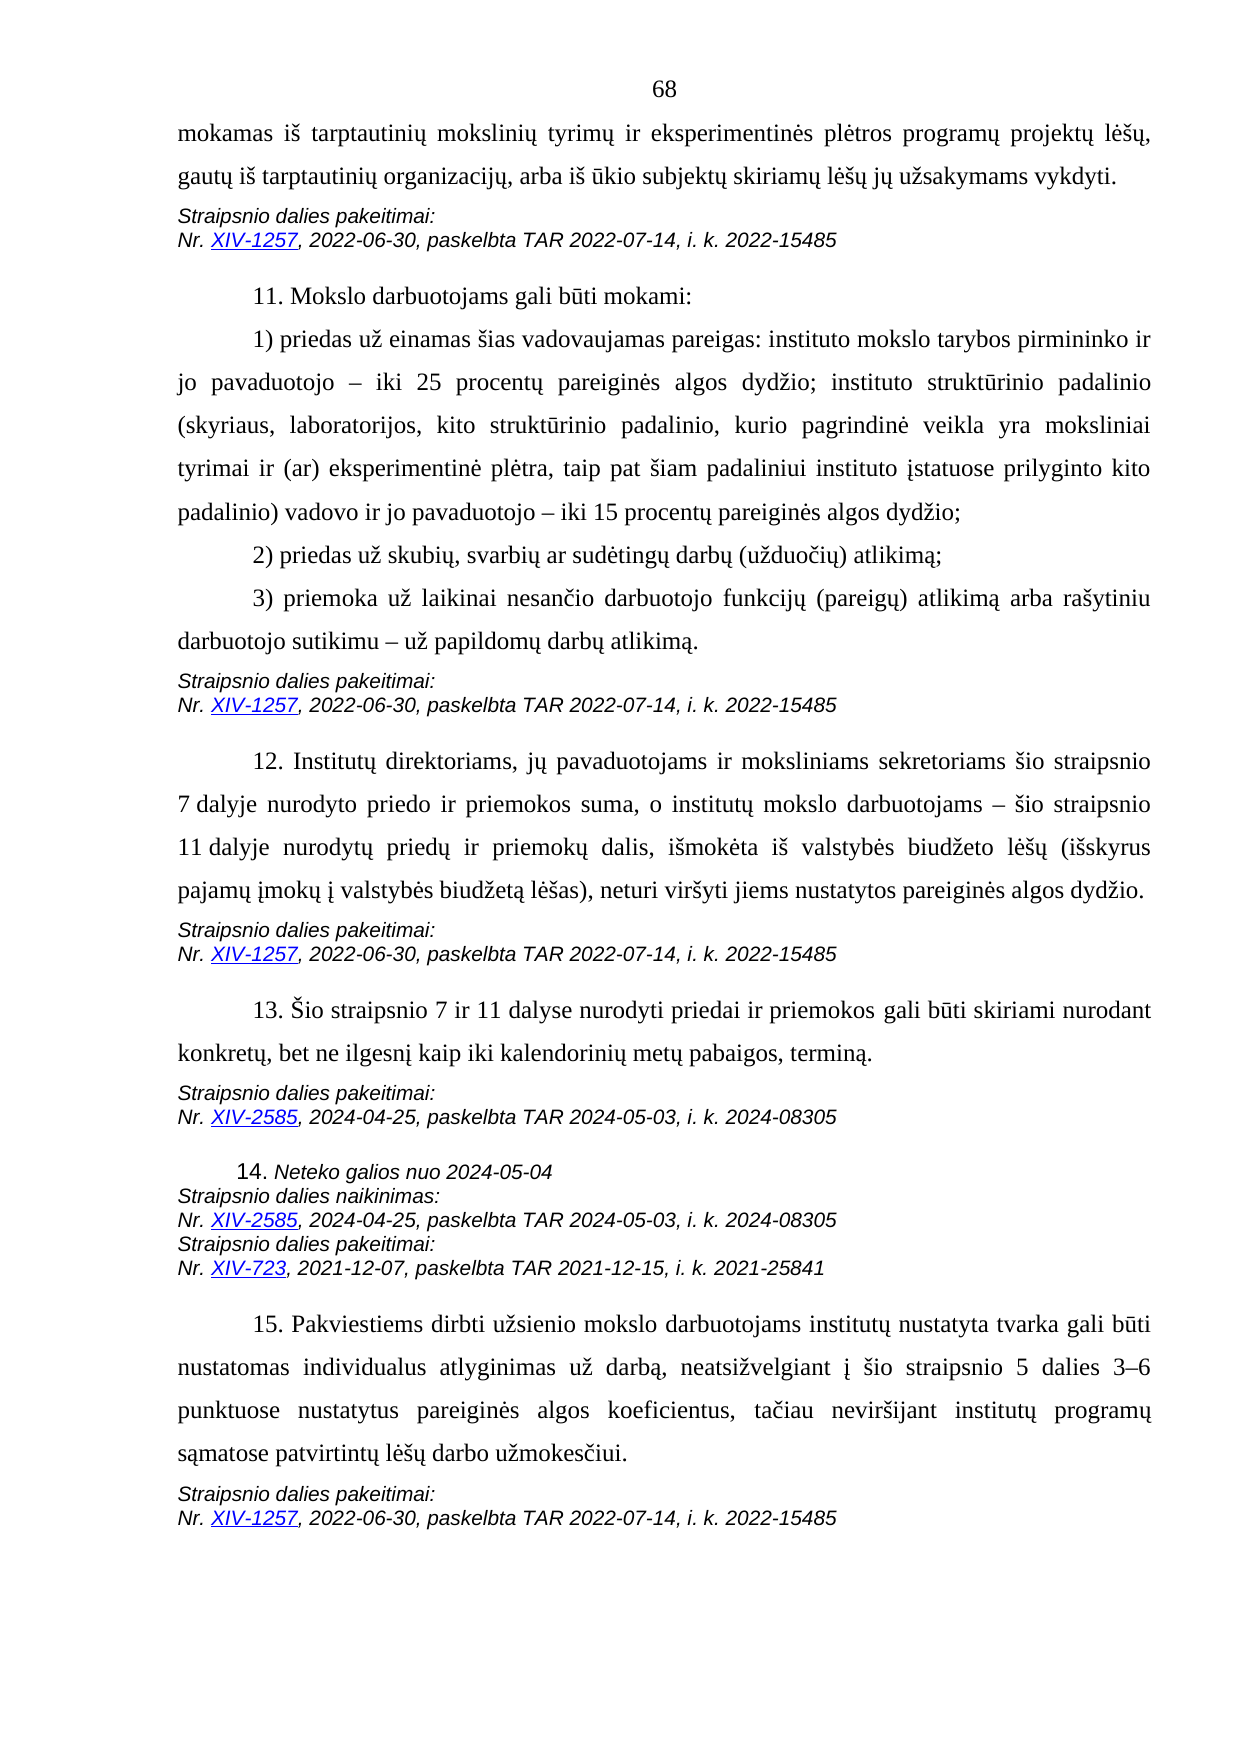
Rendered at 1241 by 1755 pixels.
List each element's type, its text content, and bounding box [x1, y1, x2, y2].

text Straipsnio dalies pakeitimai: [177, 918, 1152, 942]
text Straipsnio dalies pakeitimai: [177, 204, 1152, 228]
text Straipsnio dalies naikinimas: [177, 1184, 1152, 1208]
text 3) priemoka už laikinai nesančio darbuotojo funkcijų (pareigų) atlikimą arba rašytiniu darbuotojo sutikimu – už papildomų darbų atlikimą. [177, 583, 1152, 655]
text Nr. XIV-1257, 2022-06-30, paskelbta TAR 2022-07-14, i. k. 2022-15485 [177, 228, 1152, 252]
text 12. Institutų direktoriams, jų pavaduotojams ir moksliniams sekretoriams šio straipsnio 7 dalyje nurodyto priedo ir priemokos suma, o institutų mokslo darbuotojams – šio straipsnio 11 dalyje nurodytų priedų ir priemokų dalis, išmokėta iš valstybės biudžeto lėšų (išskyrus pajamų įmokų į valstybės biudžetą lėšas), neturi viršyti jiems nustatytos pareiginės algos dydžio. [177, 746, 1152, 904]
text 13. Šio straipsnio 7 ir 11 dalyse nurodyti priedai ir priemokos gali būti skiriami nurodant konkretų, bet ne ilgesnį kaip iki kalendorinių metų pabaigos, terminą. [177, 995, 1152, 1067]
text Nr. XIV-1257, 2022-06-30, paskelbta TAR 2022-07-14, i. k. 2022-15485 [177, 693, 1152, 717]
text Nr. XIV-1257, 2022-06-30, paskelbta TAR 2022-07-14, i. k. 2022-15485 [177, 942, 1152, 966]
text 11. Mokslo darbuotojams gali būti mokami: [177, 281, 1152, 310]
text Nr. XIV-723, 2021-12-07, paskelbta TAR 2021-12-15, i. k. 2021-25841 [177, 1256, 1152, 1280]
text 1) priedas už einamas šias vadovaujamas pareigas: instituto mokslo tarybos pirmininko ir jo pavaduotojo – iki 25 procentų pareiginės algos dydžio; instituto struktūrinio padalinio (skyriaus, laboratorijos, kito struktūrinio padalinio, kurio pagrindinė veikla yra moksliniai tyrimai ir (ar) eksperimentinė plėtra, taip pat šiam padaliniui instituto įstatuose prilyginto kito padalinio) vadovo ir jo pavaduotojo – iki 15 procentų pareiginės algos dydžio; [177, 324, 1152, 525]
text 14. Neteko galios nuo 2024-05-04 [177, 1158, 1152, 1184]
text Straipsnio dalies pakeitimai: [177, 1481, 1152, 1505]
text mokamas iš tarptautinių mokslinių tyrimų ir eksperimentinės plėtros programų projektų lėšų, gautų iš tarptautinių organizacijų, arba iš ūkio subjektų skiriamų lėšų jų užsakymams vykdyti. [177, 118, 1152, 190]
text Straipsnio dalies pakeitimai: [177, 1081, 1152, 1105]
text Nr. XIV-2585, 2024-04-25, paskelbta TAR 2024-05-03, i. k. 2024-08305 [177, 1208, 1152, 1232]
text Nr. XIV-2585, 2024-04-25, paskelbta TAR 2024-05-03, i. k. 2024-08305 [177, 1105, 1152, 1129]
text Straipsnio dalies pakeitimai: [177, 669, 1152, 693]
text Straipsnio dalies pakeitimai: [177, 1232, 1152, 1256]
text Nr. XIV-1257, 2022-06-30, paskelbta TAR 2022-07-14, i. k. 2022-15485 [177, 1505, 1152, 1529]
text 15. Pakviestiems dirbti užsienio mokslo darbuotojams institutų nustatyta tvarka gali būti nustatomas individualus atlyginimas už darbą, neatsižvelgiant į šio straipsnio 5 dalies 3–6 punktuose nustatytus pareiginės algos koeficientus, tačiau neviršijant institutų programų sąmatose patvirtintų lėšų darbo užmokesčiui. [177, 1309, 1152, 1467]
text 2) priedas už skubių, svarbių ar sudėtingų darbų (užduočių) atlikimą; [177, 540, 1152, 568]
